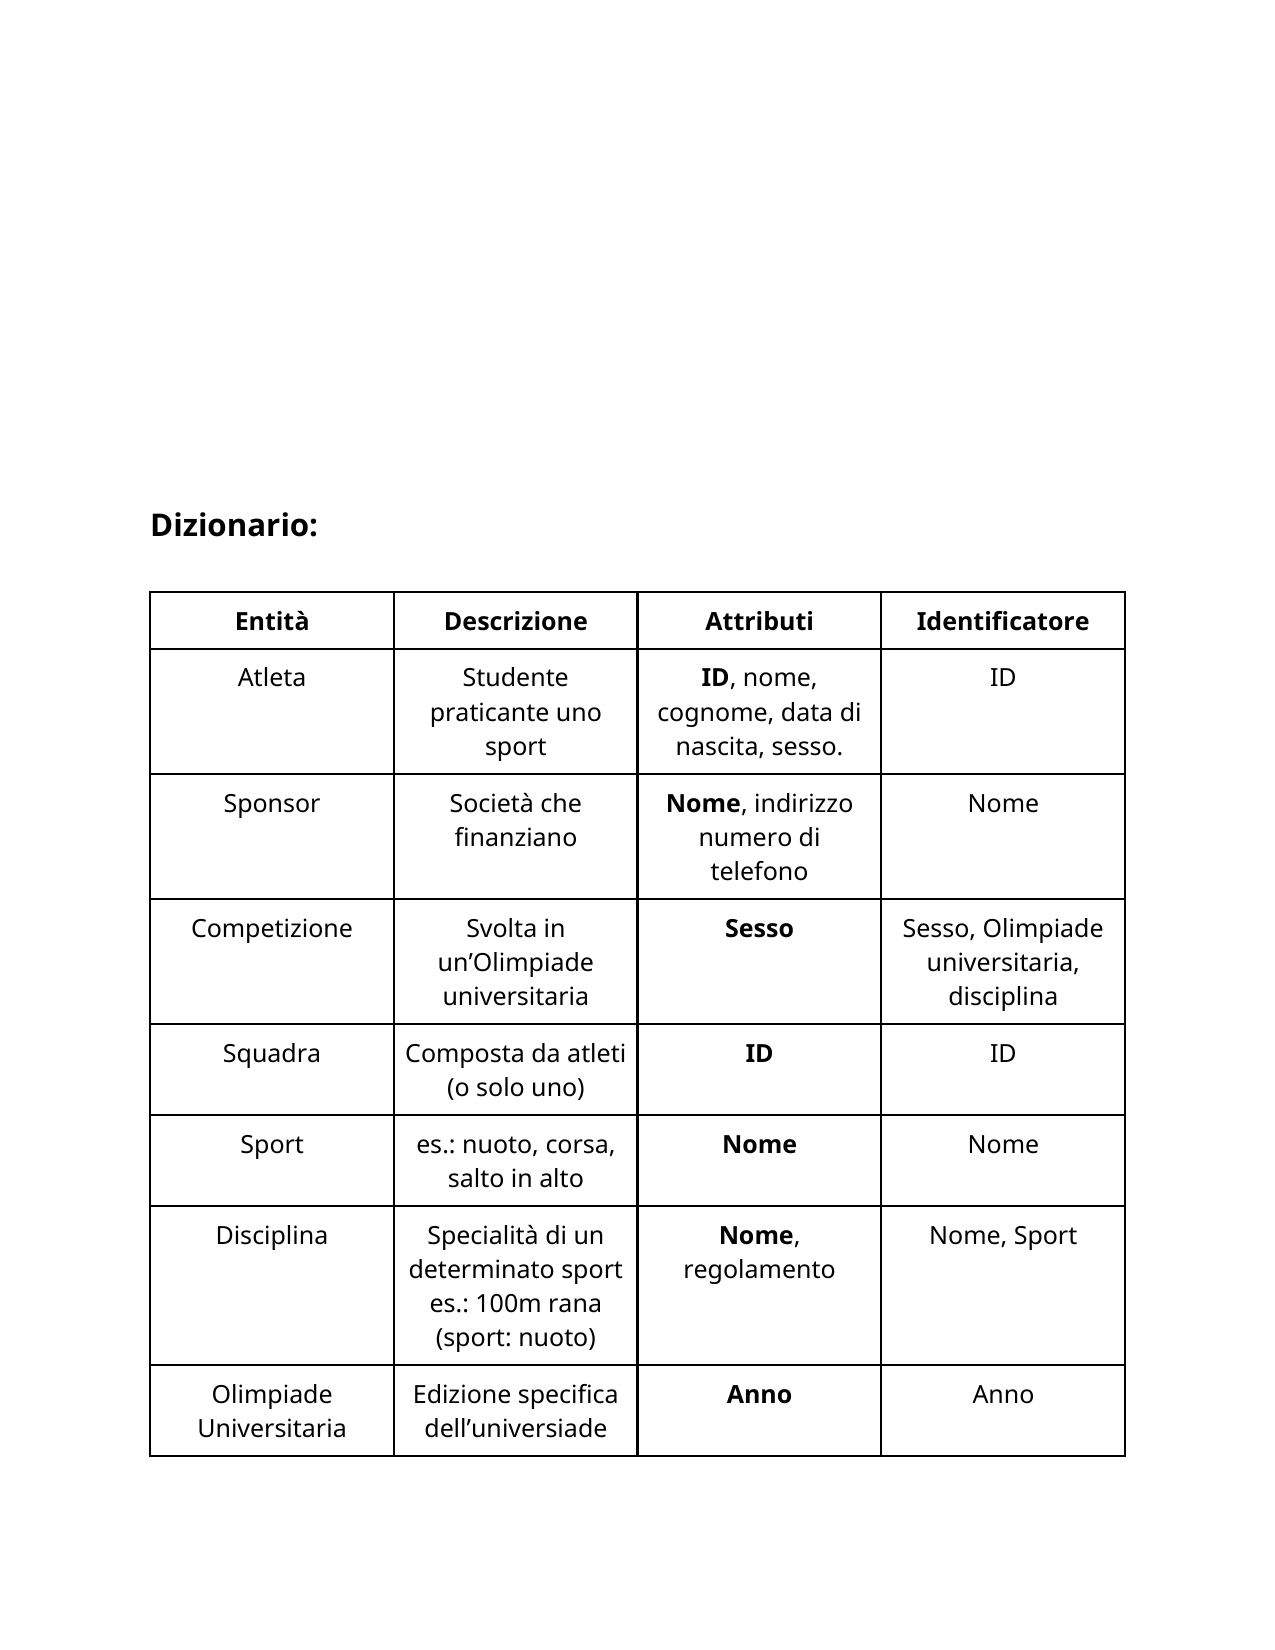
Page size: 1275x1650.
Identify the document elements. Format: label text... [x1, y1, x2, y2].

table_cell Olimpiade Universitaria [151, 1366, 393, 1455]
table_cell Nome, indirizzo numero di telefono [639, 775, 880, 898]
table_cell ID, nome, cognome, data di nascita, sesso. [639, 650, 880, 773]
table_header Descrizione [395, 593, 636, 648]
table_cell Anno [639, 1366, 880, 1455]
table_cell Società che finanziano [395, 775, 636, 898]
table_cell Composta da atleti (o solo uno) [395, 1025, 636, 1114]
table_cell Sponsor [151, 775, 393, 898]
table_cell Nome, Sport [882, 1207, 1124, 1364]
table_cell Competizione [151, 900, 393, 1023]
table_cell Studente praticante uno sport [395, 650, 636, 773]
table_cell Specialità di un determinato sport es.: 100m rana (sport: nuoto) [395, 1207, 636, 1364]
table_cell Anno [882, 1366, 1124, 1455]
table_cell ID [639, 1025, 880, 1114]
table_header Attributi [639, 593, 880, 648]
table_cell Svolta in un’Olimpiade universitaria [395, 900, 636, 1023]
table_cell Atleta [151, 650, 393, 773]
table_cell Nome [882, 775, 1124, 898]
table_cell ID [882, 1025, 1124, 1114]
table_header Identificatore [882, 593, 1124, 648]
text Dizionario: [150, 502, 1125, 545]
table_cell Sport [151, 1116, 393, 1205]
table_cell Nome, regolamento [639, 1207, 880, 1364]
table_cell ID [882, 650, 1124, 773]
table_cell Sesso, Olimpiade universitaria, disciplina [882, 900, 1124, 1023]
table_cell Squadra [151, 1025, 393, 1114]
table_cell Sesso [639, 900, 880, 1023]
table_cell Edizione specifica dell’universiade [395, 1366, 636, 1455]
table_cell Nome [882, 1116, 1124, 1205]
table_cell Disciplina [151, 1207, 393, 1364]
table_header Entità [151, 593, 393, 648]
table_cell es.: nuoto, corsa, salto in alto [395, 1116, 636, 1205]
table_cell Nome [639, 1116, 880, 1205]
